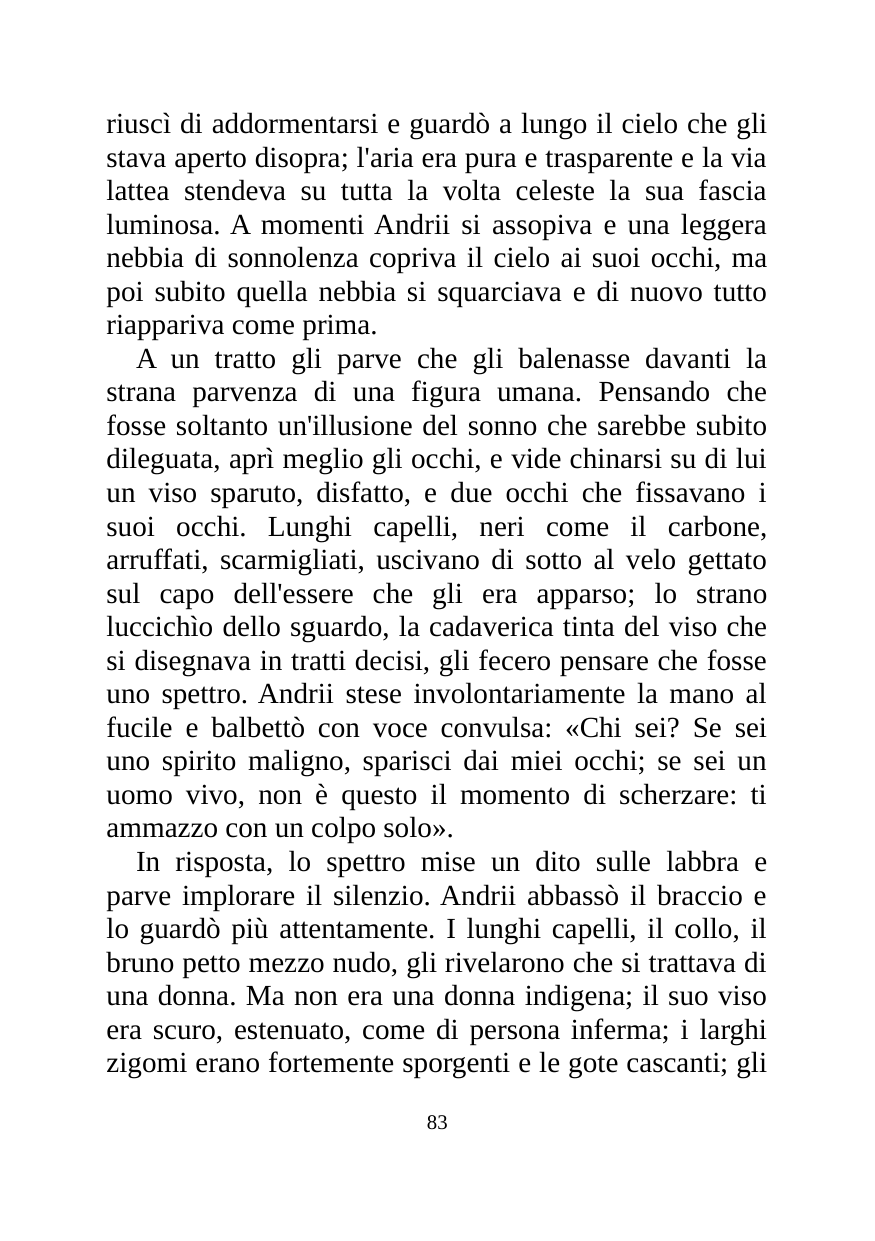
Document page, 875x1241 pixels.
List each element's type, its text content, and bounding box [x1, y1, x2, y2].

text A un tratto gli parve che gli balenasse davanti la strana parvenza di una figura umana. Pensando che fosse soltanto un'illusione del sonno che sarebbe subito dileguata, aprì meglio gli occhi, e vide chinarsi su di lui un viso sparuto, disfatto, e due occhi che fissavano i suoi occhi. Lunghi capelli, neri come il carbone, arruffati, scarmigliati, uscivano di sotto al velo gettato sul capo dell'essere che gli era apparso; lo strano luccichìo dello sguardo, la cadaverica tinta del viso che si disegnava in tratti decisi, gli fecero pensare che fosse uno spettro. Andrii stese involontariamente la mano al fucile e balbettò con voce convulsa: «Chi sei? Se sei uno spirito maligno, sparisci dai miei occhi; se sei un uomo vivo, non è questo il momento di scherzare: ti ammazzo con un colpo solo». [106, 341, 768, 844]
text In risposta, lo spettro mise un dito sulle labbra e parve implorare il silenzio. Andrii abbassò il braccio e lo guardò più attentamente. I lunghi capelli, il collo, il bruno petto mezzo nudo, gli rivelarono che si trattava di una donna. Ma non era una donna indigena; il suo viso era scuro, estenuato, come di persona inferma; i larghi zigomi erano fortemente sporgenti e le gote cascanti; gli [106, 844, 768, 1079]
text riuscì di addormentarsi e guardò a lungo il cielo che gli stava aperto disopra; l'aria era pura e trasparente e la via lattea stendeva su tutta la volta celeste la sua fascia luminosa. A momenti Andrii si assopiva e una leggera nebbia di sonnolenza copriva il cielo ai suoi occhi, ma poi subito quella nebbia si squarciava e di nuovo tutto riappariva come prima. [106, 106, 768, 341]
